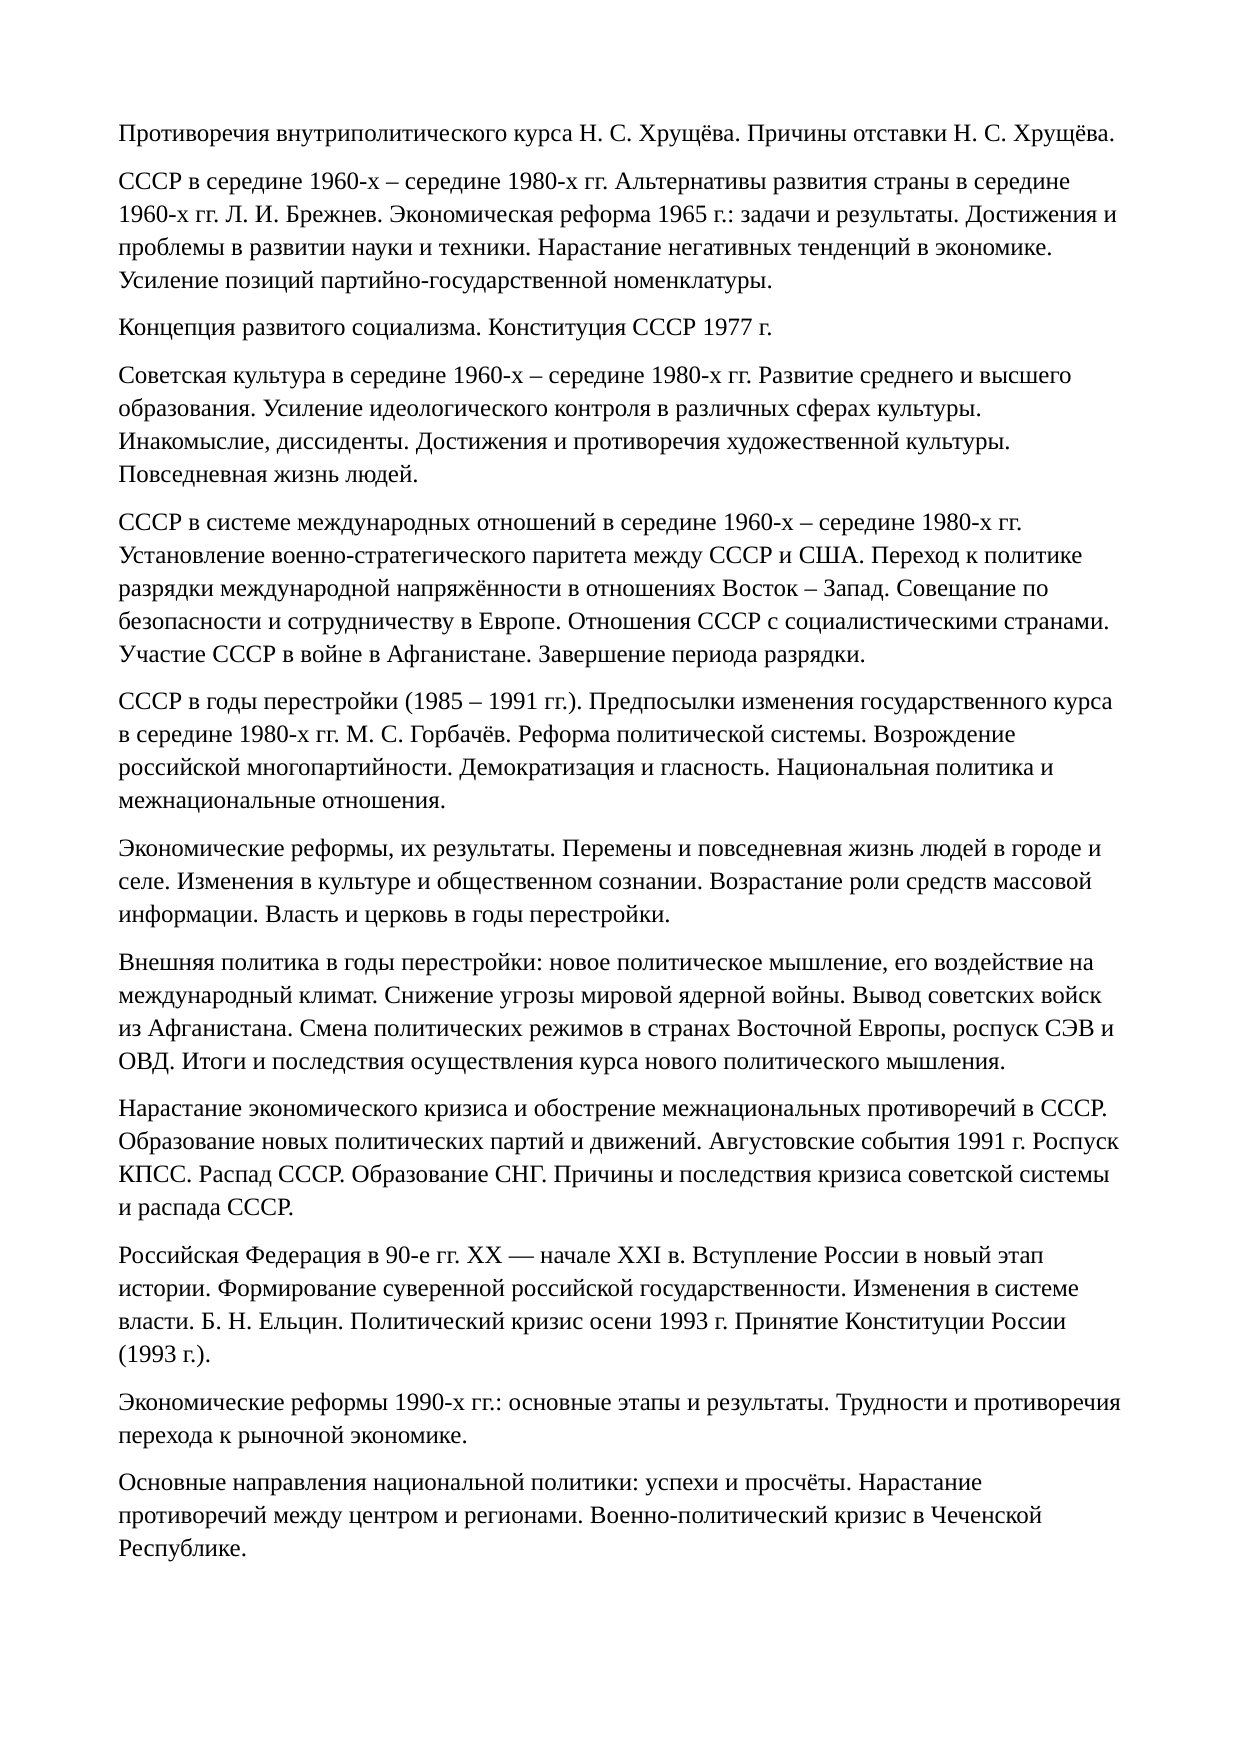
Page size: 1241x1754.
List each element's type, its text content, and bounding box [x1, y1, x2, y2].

text Экономические реформы 1990-х гг.: основные этапы и результаты. Трудности и противоречия перехода к рыночной экономике. [118, 1387, 1122, 1448]
text Концепция развитого социализма. Конституция СССР 1977 г. [118, 312, 1122, 341]
text Основные направления национальной политики: успехи и просчёты. Нарастание противоречий между центром и регионами. Военно-политический кризис в Чеченской Республике. [118, 1467, 1122, 1562]
text СССР в системе международных отношений в середине 1960-х – середине 1980-х гг. Установление военно-стратегического паритета между СССР и США. Переход к политике разрядки международной напряжённости в отношениях Восток – Запад. Совещание по безопасности и сотрудничеству в Европе. Отношения СССР с социалистическими странами. Участие СССР в войне в Афганистане. Завершение периода разрядки. [118, 507, 1122, 667]
text СССР в годы перестройки (1985 – 1991 гг.). Предпосылки изменения государственного курса в середине 1980-х гг. М. С. Горбачёв. Реформа политической системы. Возрождение российской многопартийности. Демократизация и гласность. Национальная политика и межнациональные отношения. [118, 686, 1122, 814]
text Нарастание экономического кризиса и обострение межнациональных противоречий в СССР. Образование новых политических партий и движений. Августовские события 1991 г. Роспуск КПСС. Распад СССР. Образование СНГ. Причины и последствия кризиса советской системы и распада СССР. [118, 1093, 1122, 1221]
text Противоречия внутриполитического курса Н. С. Хрущёва. Причины отставки Н. С. Хрущёва. [118, 118, 1122, 147]
text Советская культура в середине 1960-х – середине 1980-х гг. Развитие среднего и высшего образования. Усиление идеологического контроля в различных сферах культуры. Инакомыслие, диссиденты. Достижения и противоречия художественной культуры. Повседневная жизнь людей. [118, 360, 1122, 488]
text Российская Федерация в 90-е гг. XX — начале XXI в. Вступление России в новый этап истории. Формирование суверенной российской государственности. Изменения в системе власти. Б. Н. Ельцин. Политический кризис осени 1993 г. Принятие Конституции России (1993 г.). [118, 1240, 1122, 1368]
text Внешняя политика в годы перестройки: новое политическое мышление, его воздействие на международный климат. Снижение угрозы мировой ядерной войны. Вывод советских войск из Афганистана. Смена политических режимов в странах Восточной Европы, роспуск СЭВ и ОВД. Итоги и последствия осуществления курса нового политического мышления. [118, 947, 1122, 1074]
text Экономические реформы, их результаты. Перемены и повседневная жизнь людей в городе и селе. Изменения в культуре и общественном сознании. Возрастание роли средств массовой информации. Власть и церковь в годы перестройки. [118, 833, 1122, 928]
text СССР в середине 1960-х – середине 1980-х гг. Альтернативы развития страны в середине 1960-х гг. Л. И. Брежнев. Экономическая реформа 1965 г.: задачи и результаты. Достижения и проблемы в развитии науки и техники. Нарастание негативных тенденций в экономике. Усиление позиций партийно-государственной номенклатуры. [118, 166, 1122, 293]
